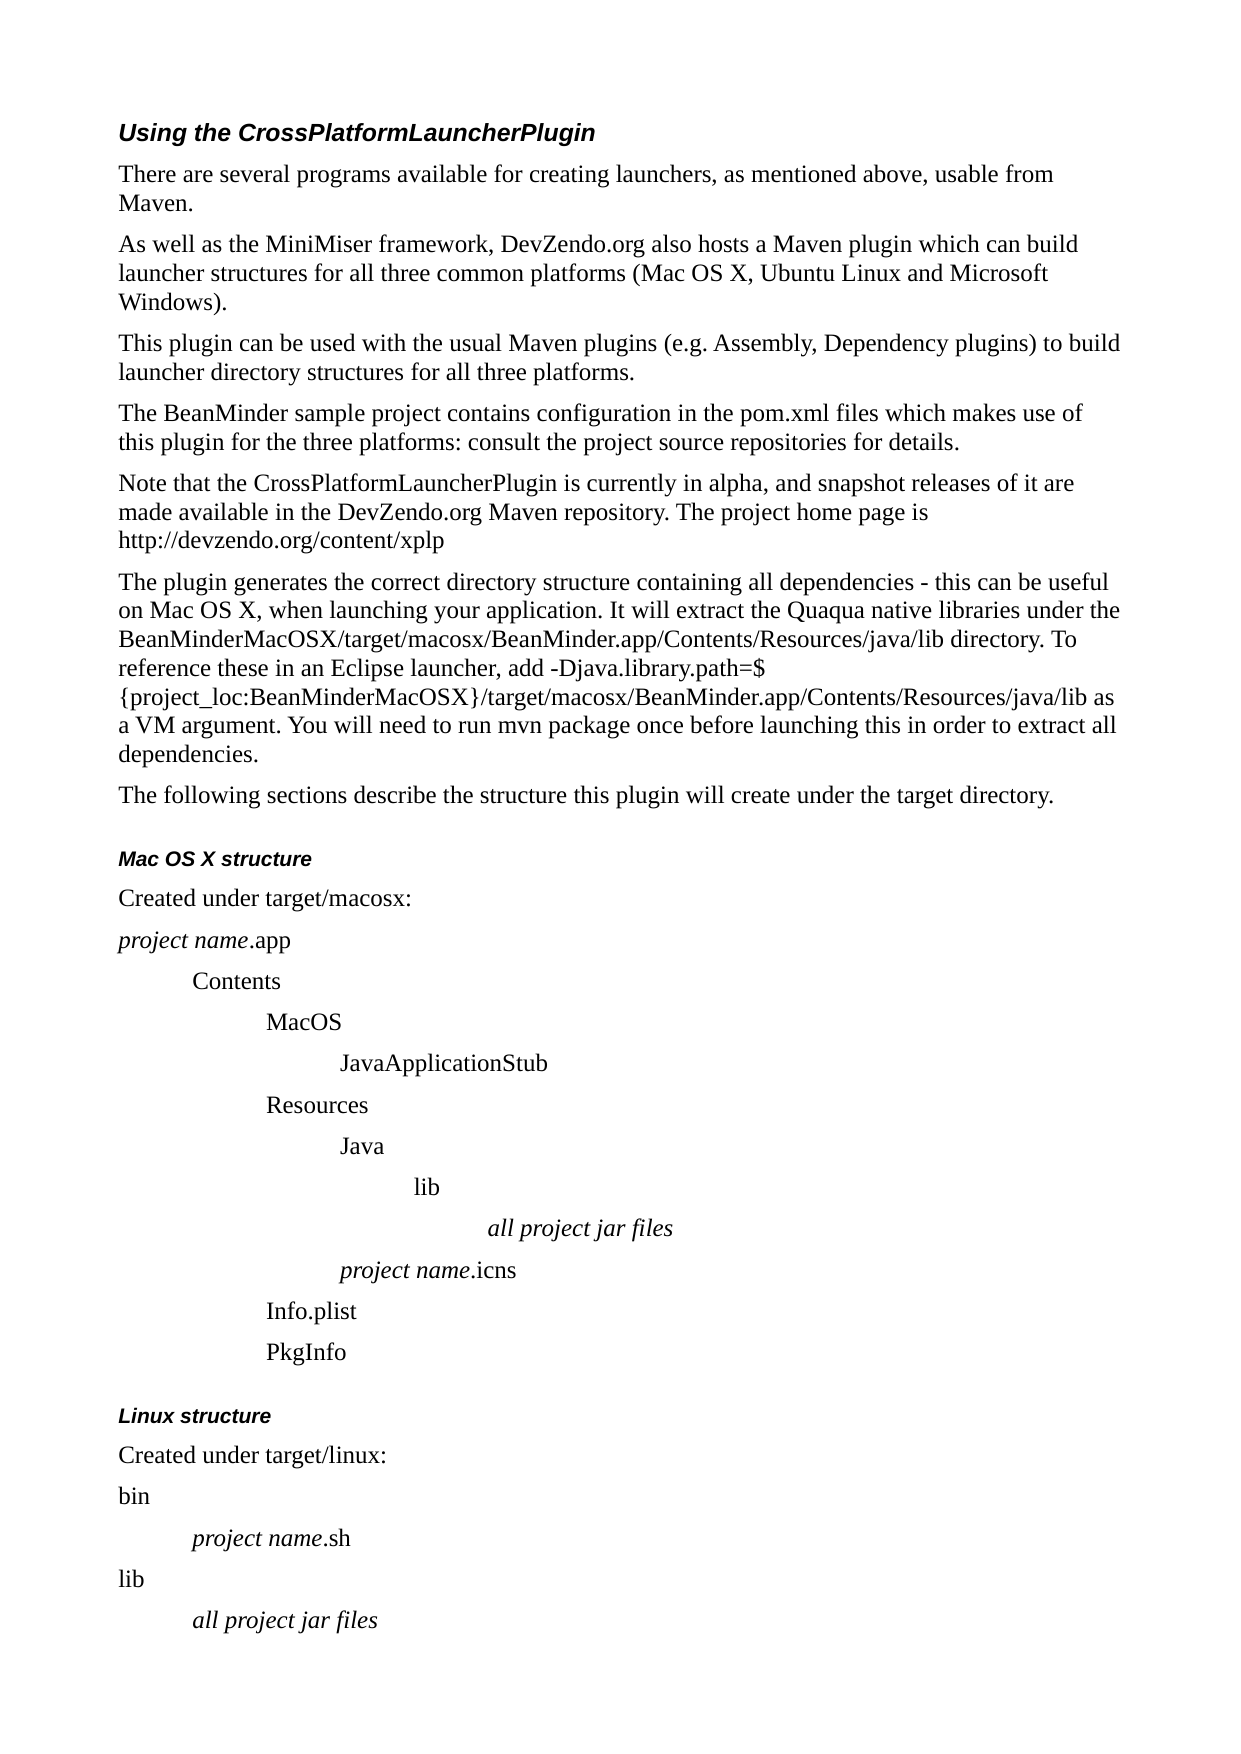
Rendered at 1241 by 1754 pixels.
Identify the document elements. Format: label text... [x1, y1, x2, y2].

text Info.plist [118, 1296, 1122, 1325]
subtitle Mac OS X structure [118, 847, 1122, 871]
text Contents [118, 966, 1122, 995]
text JavaApplicationStub [118, 1048, 1122, 1077]
text MacOS [118, 1007, 1122, 1036]
text project name.icns [118, 1255, 1122, 1283]
text PkgInfo [118, 1337, 1122, 1366]
text bin [118, 1481, 1122, 1510]
text lib [118, 1564, 1122, 1593]
text Java [118, 1131, 1122, 1160]
text lib [118, 1172, 1122, 1201]
subtitle Linux structure [118, 1403, 1122, 1428]
text project name.app [118, 925, 1122, 953]
subtitle Using the CrossPlatformLauncherPlugin [118, 118, 1122, 147]
text Created under target/linux: [118, 1440, 1122, 1469]
text Created under target/macosx: [118, 883, 1122, 912]
text As well as the MiniMiser framework, DevZendo.org also hosts a Maven plugin which can build launcher structures for all three common platforms (Mac OS X, Ubuntu Linux and Microsoft Windows). [118, 229, 1122, 315]
text all project jar files [118, 1605, 1122, 1634]
text all project jar files [118, 1213, 1122, 1242]
text There are several programs available for creating launchers, as mentioned above, usable from Maven. [118, 159, 1122, 217]
text Note that the CrossPlatformLauncherPlugin is currently in alpha, and snapshot releases of it are made available in the DevZendo.org Maven repository. The project home page is http://devzendo.org/content/xplp [118, 468, 1122, 554]
text The BeanMinder sample project contains configuration in the pom.xml files which makes use of this plugin for the three platforms: consult the project source repositories for details. [118, 398, 1122, 455]
text project name.sh [118, 1523, 1122, 1551]
text This plugin can be used with the usual Maven plugins (e.g. Assembly, Dependency plugins) to build launcher directory structures for all three platforms. [118, 328, 1122, 385]
text Resources [118, 1090, 1122, 1118]
text The plugin generates the correct directory structure containing all dependencies - this can be useful on Mac OS X, when launching your application. It will extract the Quaqua native libraries under the BeanMinderMacOSX/target/macosx/BeanMinder.app/Contents/Resources/java/lib directory. To reference these in an Eclipse launcher, add -Djava.library.path=${project_loc:BeanMinderMacOSX}/target/macosx/BeanMinder.app/Contents/Resources/java/lib as a VM argument. You will need to run mvn package once before launching this in order to extract all dependencies. [118, 567, 1122, 768]
text The following sections describe the structure this plugin will create under the target directory. [118, 780, 1122, 809]
